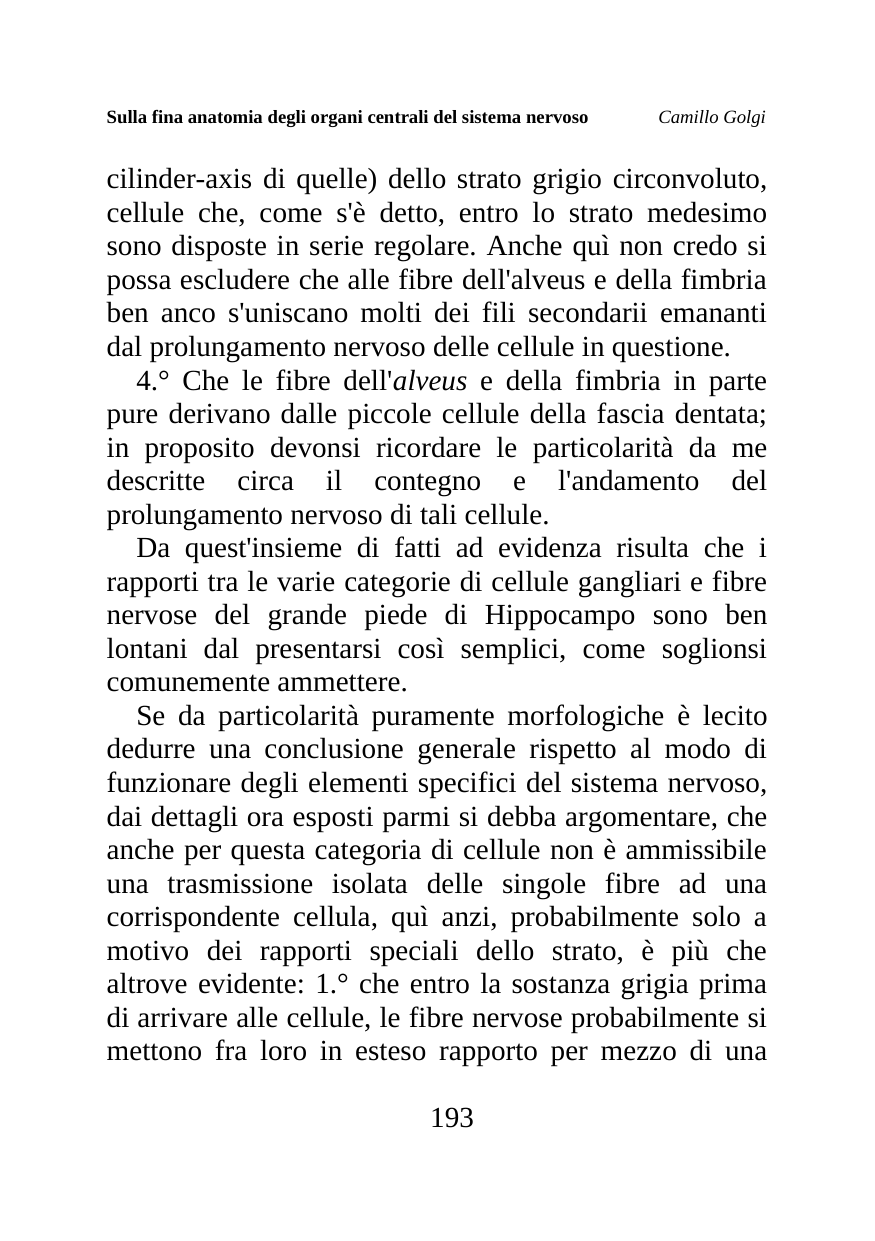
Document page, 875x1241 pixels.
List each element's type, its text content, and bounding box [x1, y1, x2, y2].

text Se da particolarità puramente morfologiche è lecito dedurre una conclusione generale rispetto al modo di funzionare degli elementi specifici del sistema nervoso, dai dettagli ora esposti parmi si debba argomentare, che anche per questa categoria di cellule non è ammissibile una trasmissione isolata delle singole fibre ad una corrispondente cellula, quì anzi, probabilmente solo a motivo dei rapporti speciali dello strato, è più che altrove evidente: 1.° che entro la sostanza grigia prima di arrivare alle cellule, le fibre nervose probabilmente si mettono fra loro in esteso rapporto per mezzo di una [106, 698, 768, 1067]
text cilinder-axis di quelle) dello strato grigio circonvoluto, cellule che, come s'è detto, entro lo strato medesimo sono disposte in serie regolare. Anche quì non credo si possa escludere che alle fibre dell'alveus e della fimbria ben anco s'uniscano molti dei fili secondarii emananti dal prolungamento nervoso delle cellule in questione. [106, 161, 768, 363]
text Da quest'insieme di fatti ad evidenza risulta che i rapporti tra le varie categorie di cellule gangliari e fibre nervose del grande piede di Hippocampo sono ben lontani dal presentarsi così semplici, come soglionsi comunemente ammettere. [106, 530, 768, 698]
text 4.° Che le fibre dell'alveus e della fimbria in parte pure derivano dalle piccole cellule della fascia dentata; in proposito devonsi ricordare le particolarità da me descritte circa il contegno e l'andamento del prolungamento nervoso di tali cellule. [106, 363, 768, 530]
